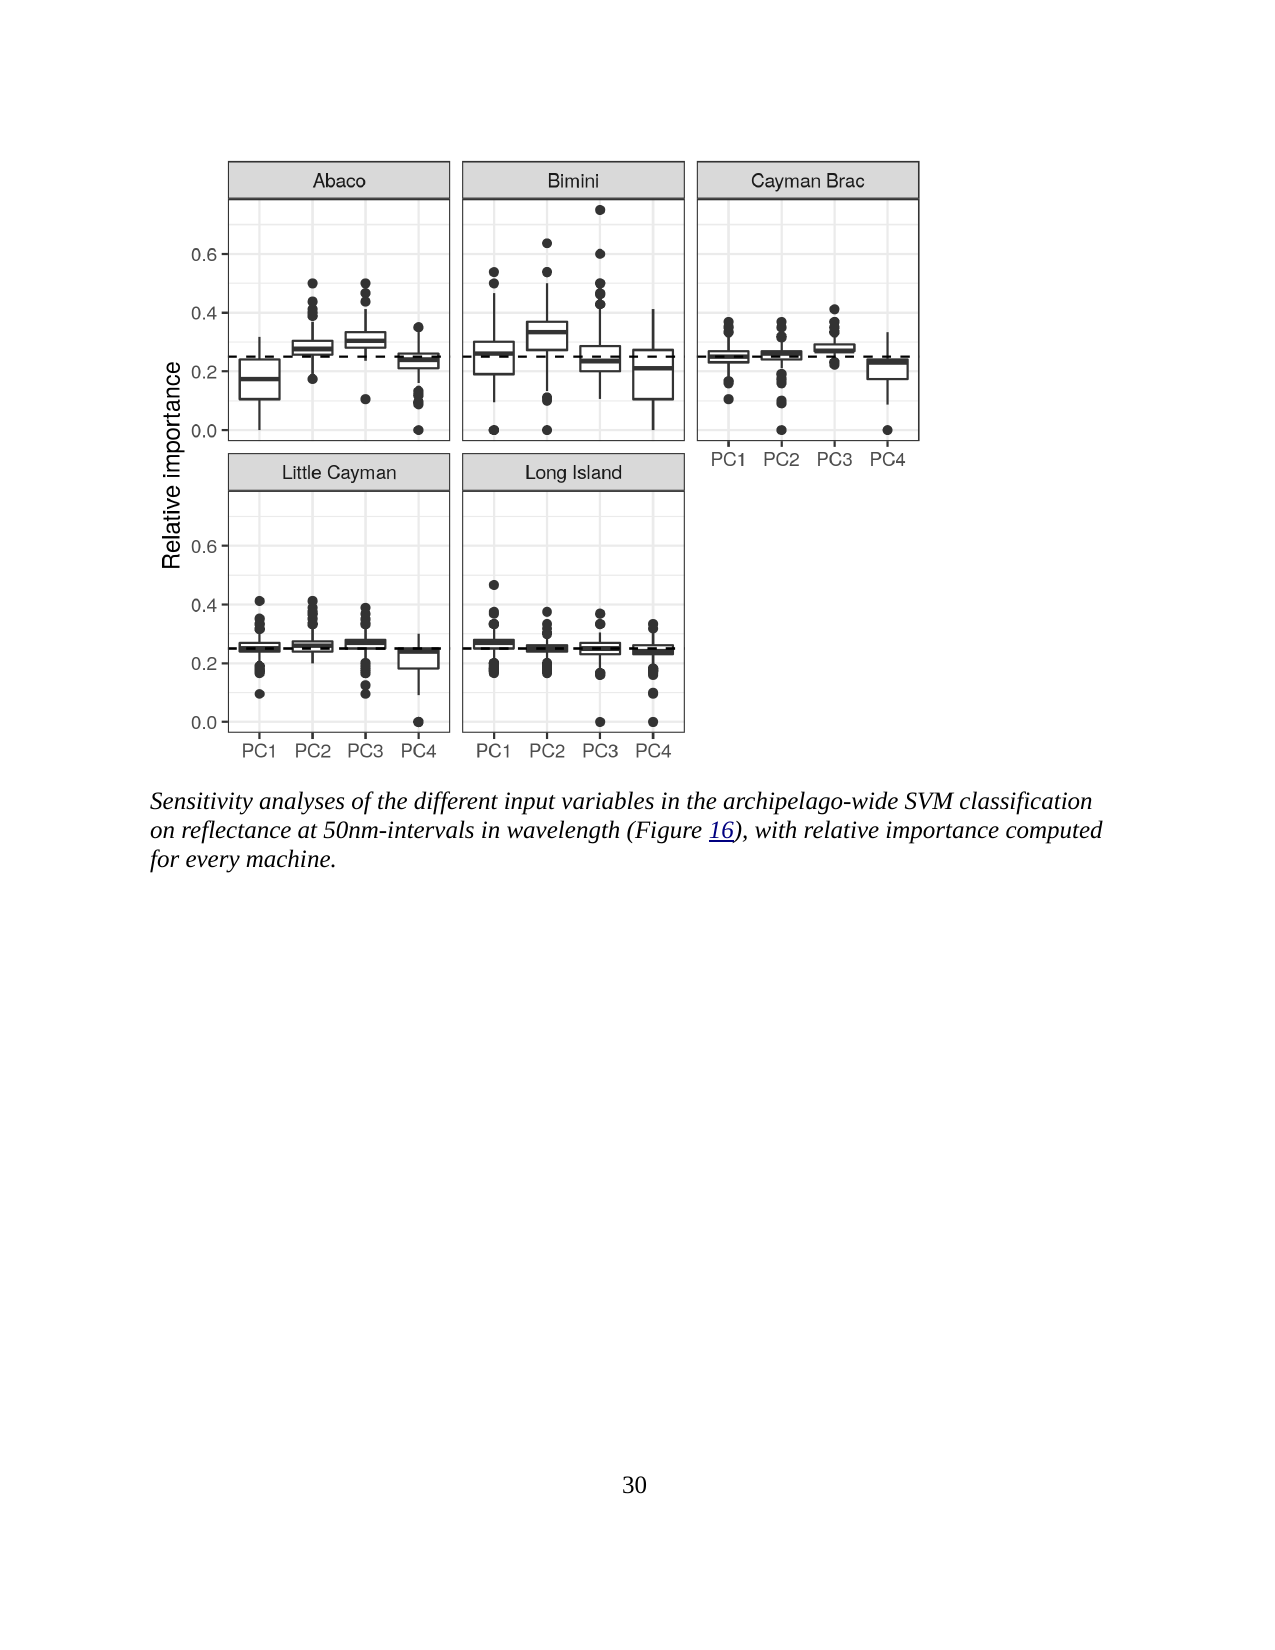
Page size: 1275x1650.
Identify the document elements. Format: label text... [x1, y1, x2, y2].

picture [150, 150, 930, 774]
text Sensitivity analyses of the different input variables in the archipelago-wide SVM classification on reflectance at 50nm-intervals in wavelength (Figure 16), with relative importance computed for every machine. [150, 786, 1125, 873]
